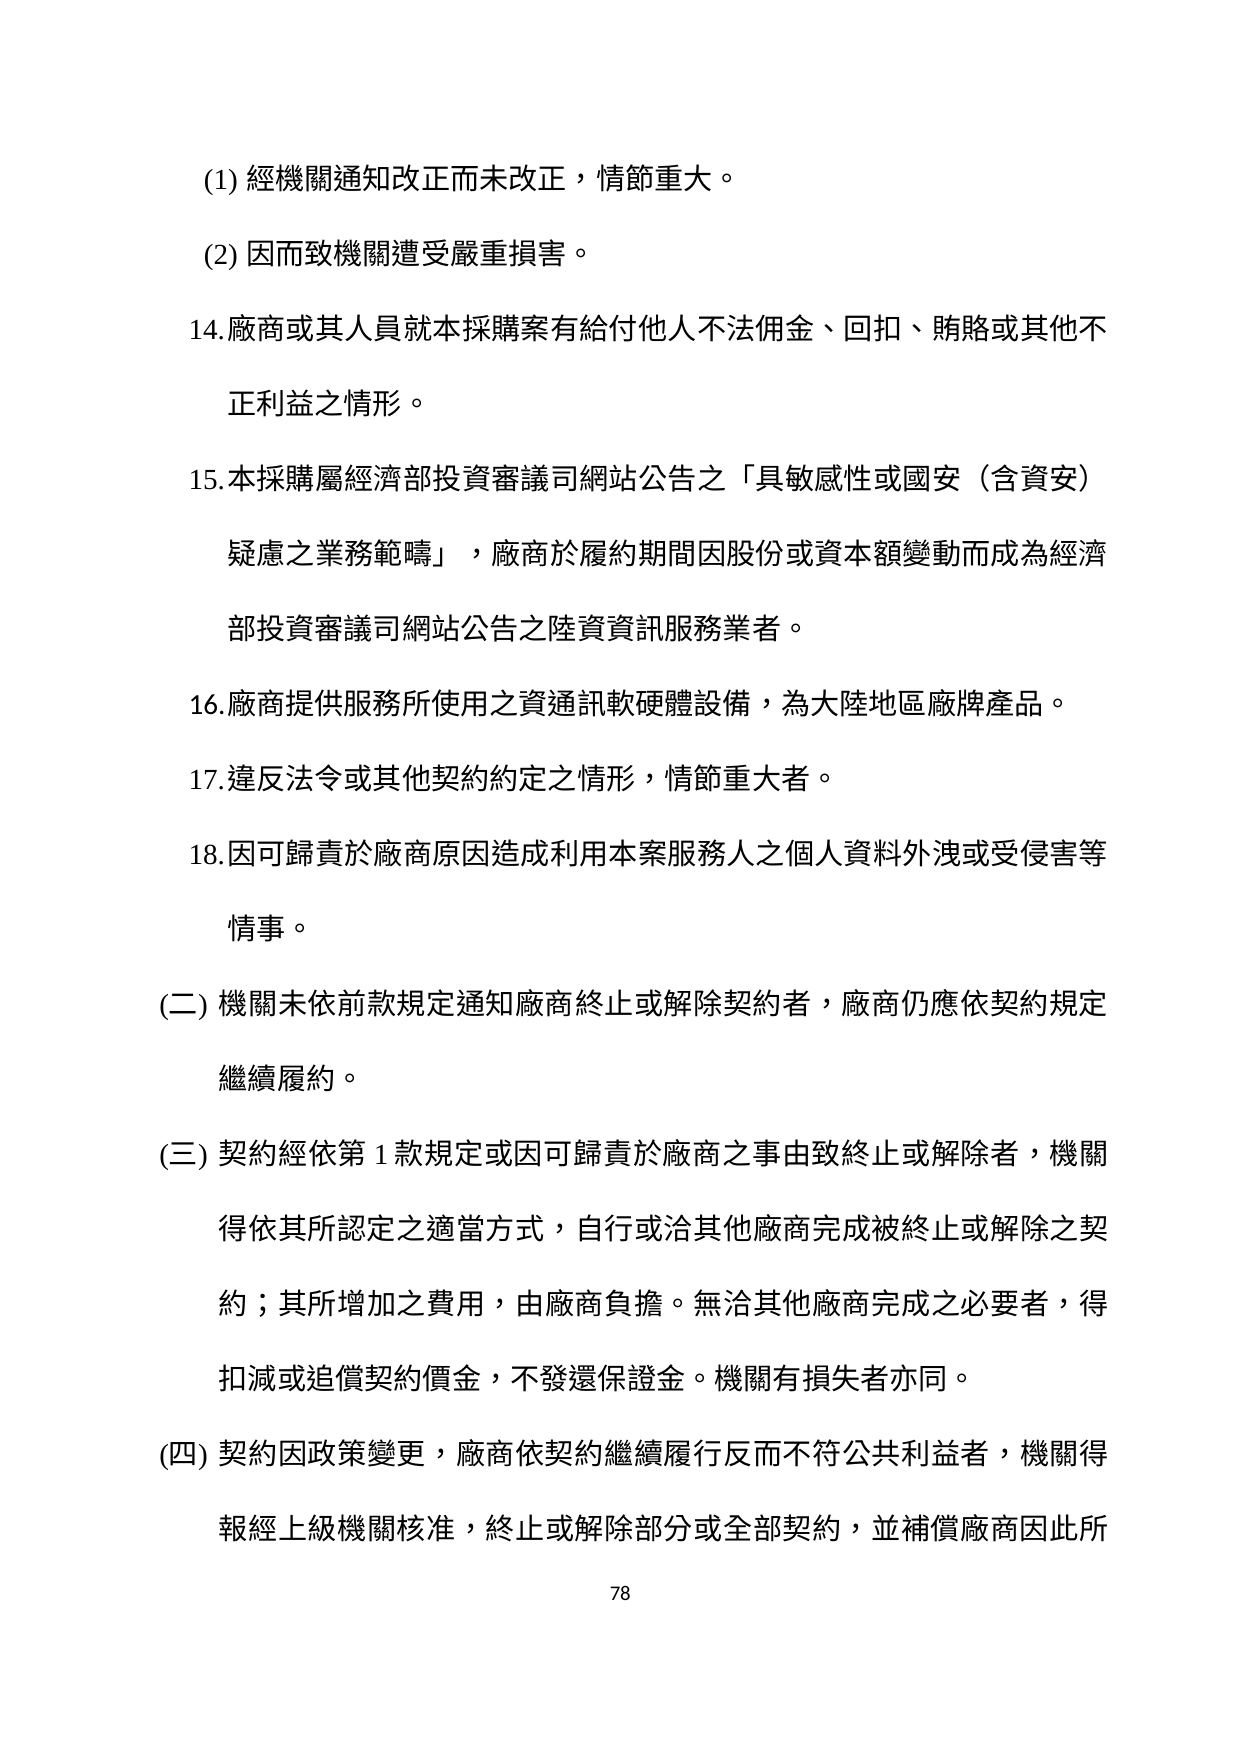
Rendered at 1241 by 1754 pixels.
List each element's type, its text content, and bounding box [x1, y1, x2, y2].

list 因可歸責於廠商原因造成利用本案服務人之個人資料外洩或受侵害等情事。 [188, 814, 1110, 964]
subtitle 契約經依第1款規定或因可歸責於廠商之事由致終止或解除者，機關得依其所認定之適當方式，自行或洽其他廠商完成被終止或解除之契約；其所增加之費用，由廠商負擔。無洽其他廠商完成之必要者，得扣減或追償契約價金，不發還保證金。機關有損失者亦同。 [159, 1114, 1110, 1414]
list 廠商或其人員就本採購案有給付他人不法佣金、回扣、賄賂或其他不正利益之情形。 [188, 289, 1110, 439]
subtitle 機關未依前款規定通知廠商終止或解除契約者，廠商仍應依契約規定繼續履約。 [159, 964, 1110, 1114]
list 經機關通知改正而未改正，情節重大。 [204, 139, 1110, 214]
list 本採購屬經濟部投資審議司網站公告之「具敏感性或國安（含資安）疑慮之業務範疇」，廠商於履約期間因股份或資本額變動而成為經濟部投資審議司網站公告之陸資資訊服務業者。 [188, 439, 1110, 664]
subtitle 契約因政策變更，廠商依契約繼續履行反而不符公共利益者，機關得報經上級機關核准，終止或解除部分或全部契約，並補償廠商因此所 [159, 1414, 1110, 1564]
list 因而致機關遭受嚴重損害。 [204, 214, 1110, 289]
list 違反法令或其他契約約定之情形，情節重大者。 [188, 739, 1110, 814]
list 廠商提供服務所使用之資通訊軟硬體設備，為大陸地區廠牌產品。 [188, 664, 1110, 739]
